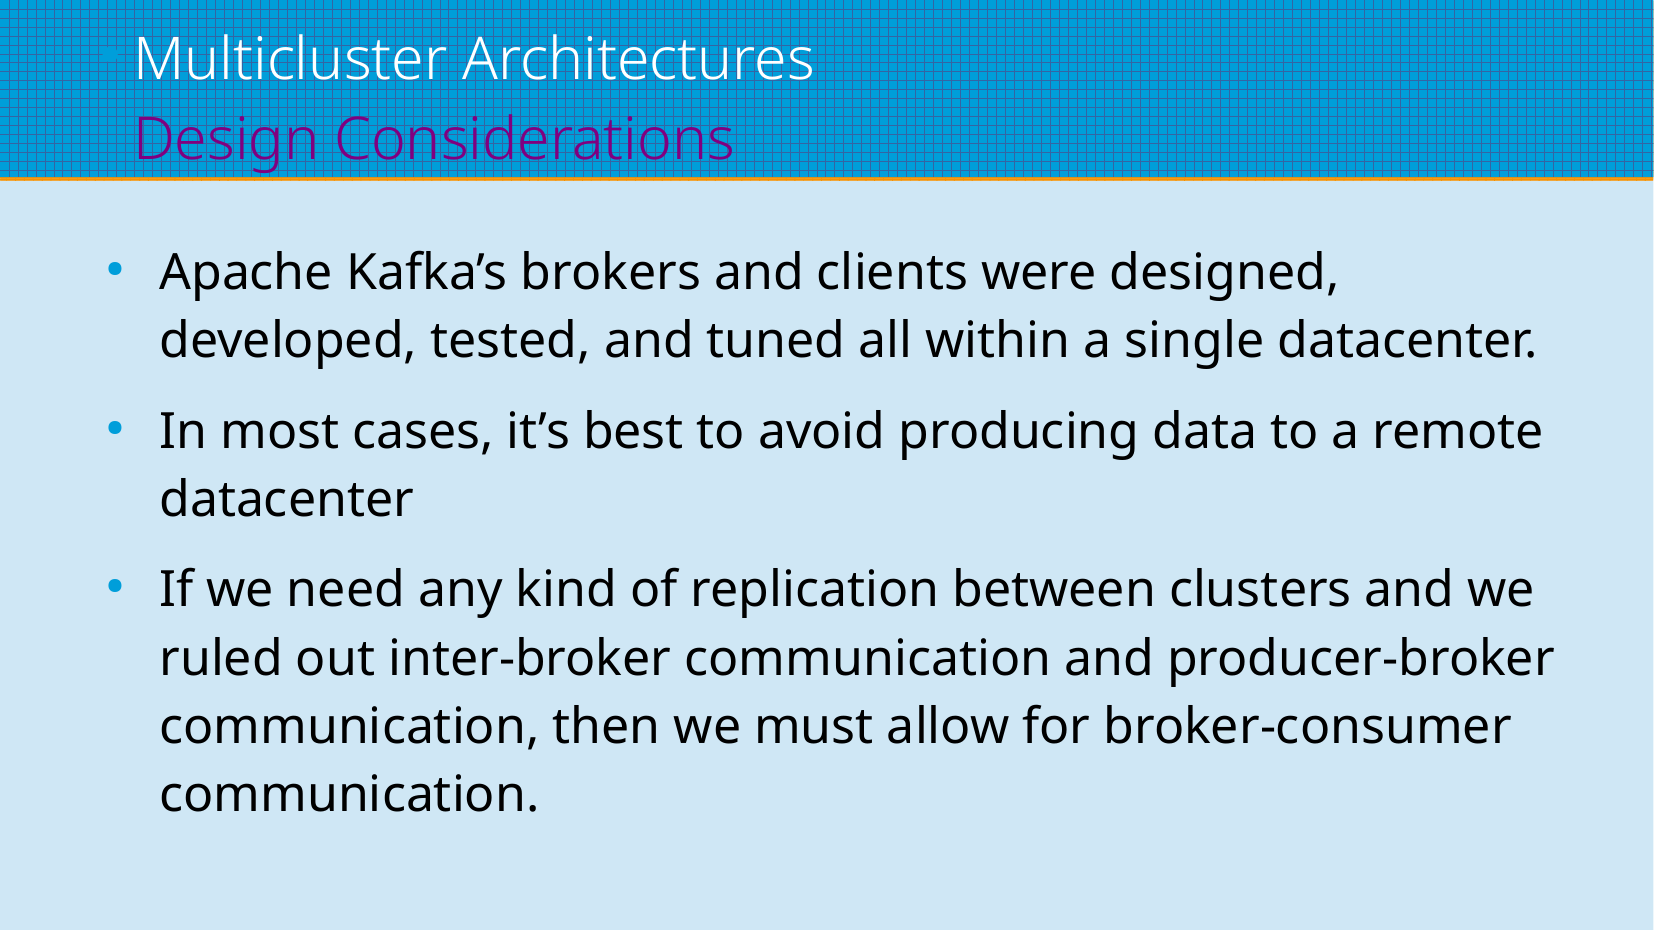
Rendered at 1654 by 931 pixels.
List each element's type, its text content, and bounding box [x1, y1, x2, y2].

list Apache Kafka’s brokers and clients were designed, developed, tested, and tuned all within a single datacenter. In most cases, it’s best to avoid producing data to a remote datacenter If we need any kind of replication between clusters and we ruled out inter-broker communication and producer-broker communication, then we must allow for broker-consumer communication. [88, 236, 1565, 870]
title Multicluster Architectures Design Considerations [88, 14, 1565, 178]
